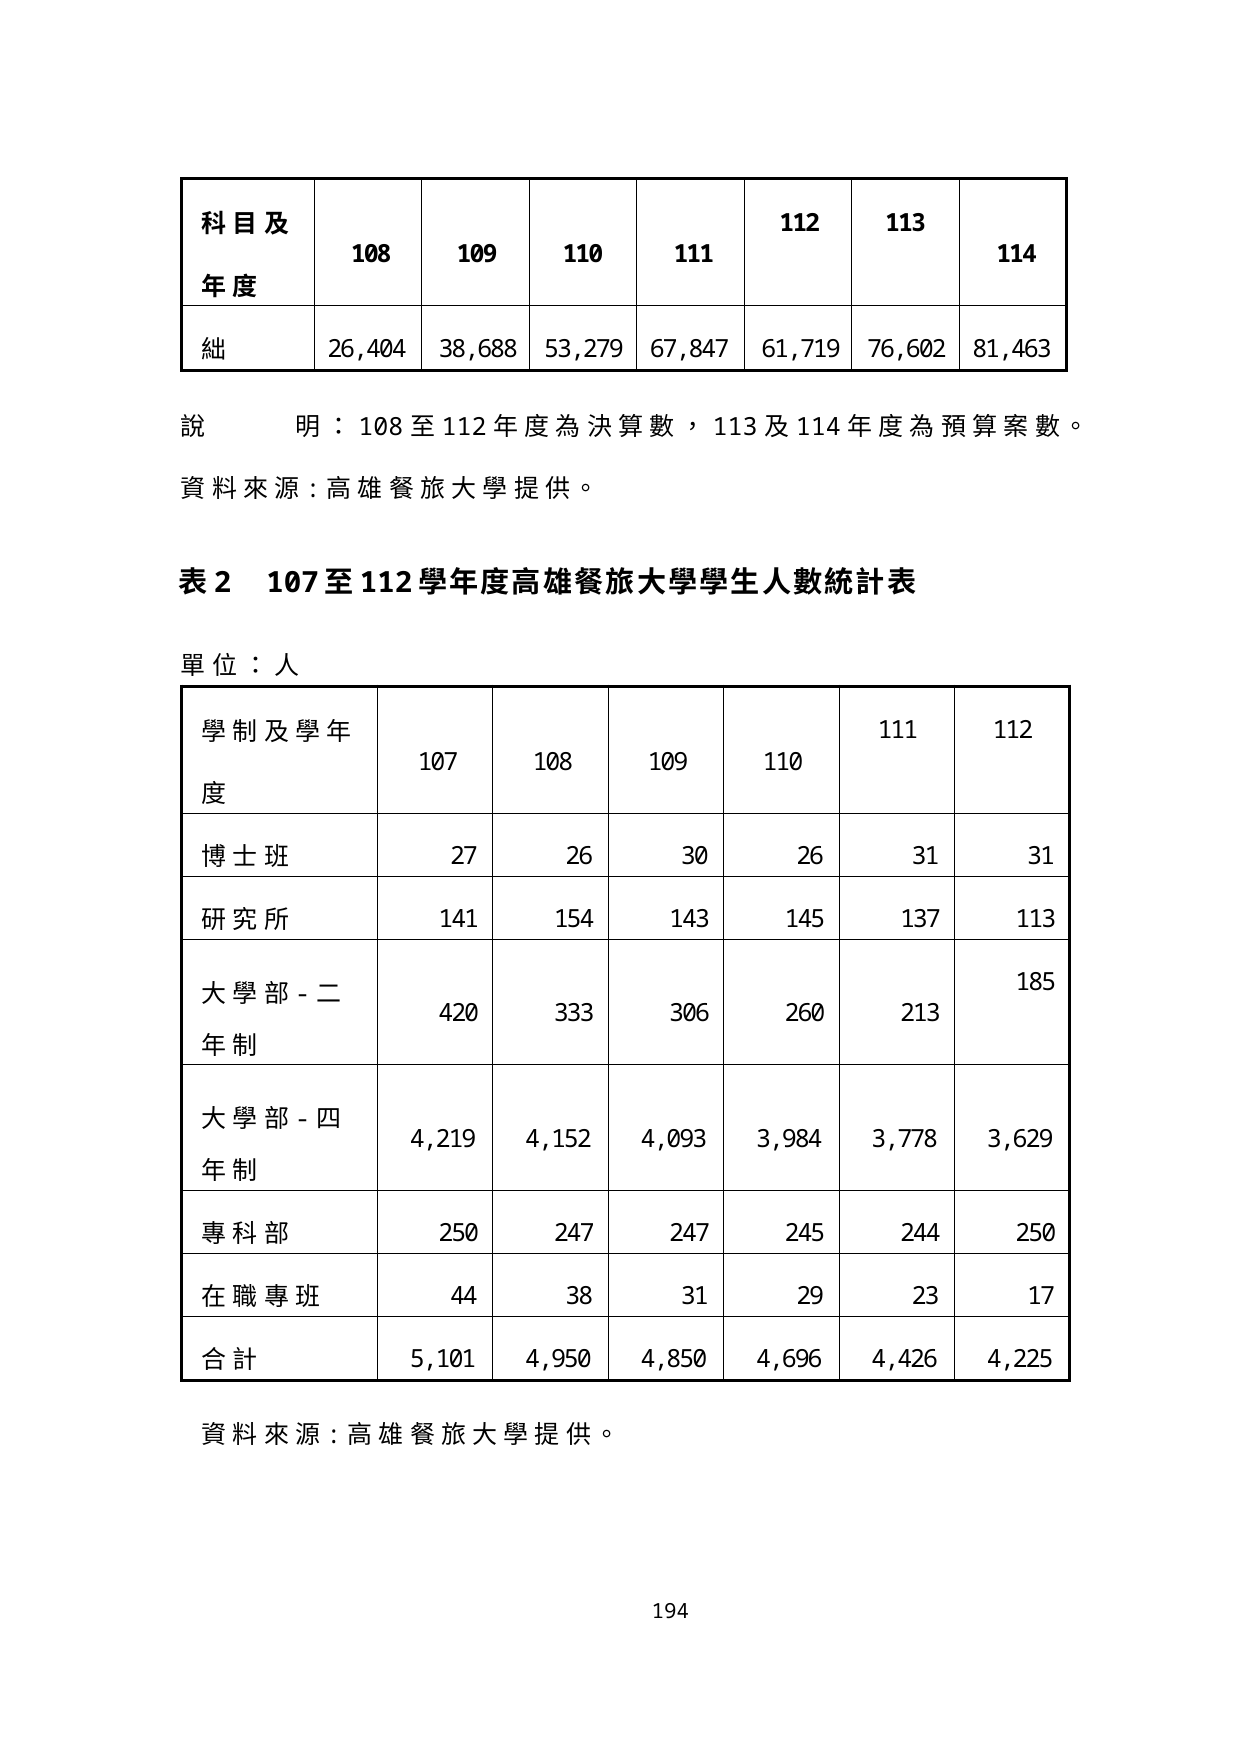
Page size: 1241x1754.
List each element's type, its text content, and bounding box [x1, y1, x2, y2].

table_header 110 [724, 688, 839, 813]
table_cell 141 [378, 877, 492, 939]
text 表2 107至112學年度高雄餐旅大學學生人數統計表 單位：人 [177, 497, 1063, 684]
table_cell 137 [840, 877, 954, 939]
table_cell 4,950 [493, 1317, 608, 1379]
table_header 112 [955, 688, 1068, 813]
table_cell 4,152 [493, 1065, 608, 1190]
table_cell 44 [378, 1254, 492, 1316]
table_cell -61,719 [745, 306, 851, 369]
table_cell 4,696 [724, 1317, 839, 1379]
table_cell 31 [840, 814, 954, 876]
table_cell 4,426 [840, 1317, 954, 1379]
text 資料來源:高雄餐旅大學提供。 [177, 434, 1063, 497]
table_cell 17 [955, 1254, 1068, 1316]
table_header 110 [530, 180, 636, 305]
table_header 108 [493, 688, 608, 813]
table_cell 26 [724, 814, 839, 876]
table_cell 5,101 [378, 1317, 492, 1379]
table_cell 大學部-四年制 [183, 1065, 377, 1190]
table_cell 38 [493, 1254, 608, 1316]
table_cell 333 [493, 940, 608, 1064]
table_header 學制及學年度 [183, 688, 377, 813]
table_header 111 [637, 180, 744, 305]
table_header 109 [422, 180, 529, 305]
table_cell 250 [378, 1191, 492, 1253]
table_header 科目及年度 [183, 180, 314, 305]
table_cell 29 [724, 1254, 839, 1316]
table_cell 26 [493, 814, 608, 876]
table_cell 420 [378, 940, 492, 1064]
table_cell 245 [724, 1191, 839, 1253]
table_cell 大學部-二年制 [183, 940, 377, 1064]
table_header 113 [852, 180, 959, 305]
table_cell 博士班 [183, 814, 377, 876]
table_cell 143 [609, 877, 723, 939]
table_cell 4,219 [378, 1065, 492, 1190]
table_cell -53,279 [530, 306, 636, 369]
table_header 107 [378, 688, 492, 813]
table_header 112 [745, 180, 851, 305]
table_cell 3,984 [724, 1065, 839, 1190]
table_cell 31 [955, 814, 1068, 876]
table_cell 260 [724, 940, 839, 1064]
table_cell 4,225 [955, 1317, 1068, 1379]
text 資料來源:高雄餐旅大學提供。 [177, 1382, 1063, 1444]
table_cell -81,463 [960, 306, 1065, 369]
table_cell 113 [955, 877, 1068, 939]
table_cell 247 [609, 1191, 723, 1253]
table_cell 研究所 [183, 877, 377, 939]
table_cell 絀 [183, 306, 314, 369]
table_header 108 [315, 180, 421, 305]
table_cell 185 [955, 940, 1068, 1064]
table_cell -38,688 [422, 306, 529, 369]
table_cell 23 [840, 1254, 954, 1316]
table_cell 專科部 [183, 1191, 377, 1253]
table_cell 213 [840, 940, 954, 1064]
table_cell 4,850 [609, 1317, 723, 1379]
table_cell 31 [609, 1254, 723, 1316]
table_cell -76,602 [852, 306, 959, 369]
table_cell 250 [955, 1191, 1068, 1253]
table_cell 3,629 [955, 1065, 1068, 1190]
table_header 114 [960, 180, 1065, 305]
table_header 109 [609, 688, 723, 813]
table_cell 145 [724, 877, 839, 939]
table_cell 244 [840, 1191, 954, 1253]
table_header 111 [840, 688, 954, 813]
table_cell -67,847 [637, 306, 744, 369]
table_cell 30 [609, 814, 723, 876]
table_cell 3,778 [840, 1065, 954, 1190]
table_cell -26,404 [315, 306, 421, 369]
text 說 明：108至112年度為決算數，113及114年度為預算案數。 [177, 372, 1063, 434]
table_cell 27 [378, 814, 492, 876]
table_cell 4,093 [609, 1065, 723, 1190]
table_cell 在職專班 [183, 1254, 377, 1316]
table_cell 306 [609, 940, 723, 1064]
table_cell 合計 [183, 1317, 377, 1379]
table_cell 154 [493, 877, 608, 939]
table_cell 247 [493, 1191, 608, 1253]
